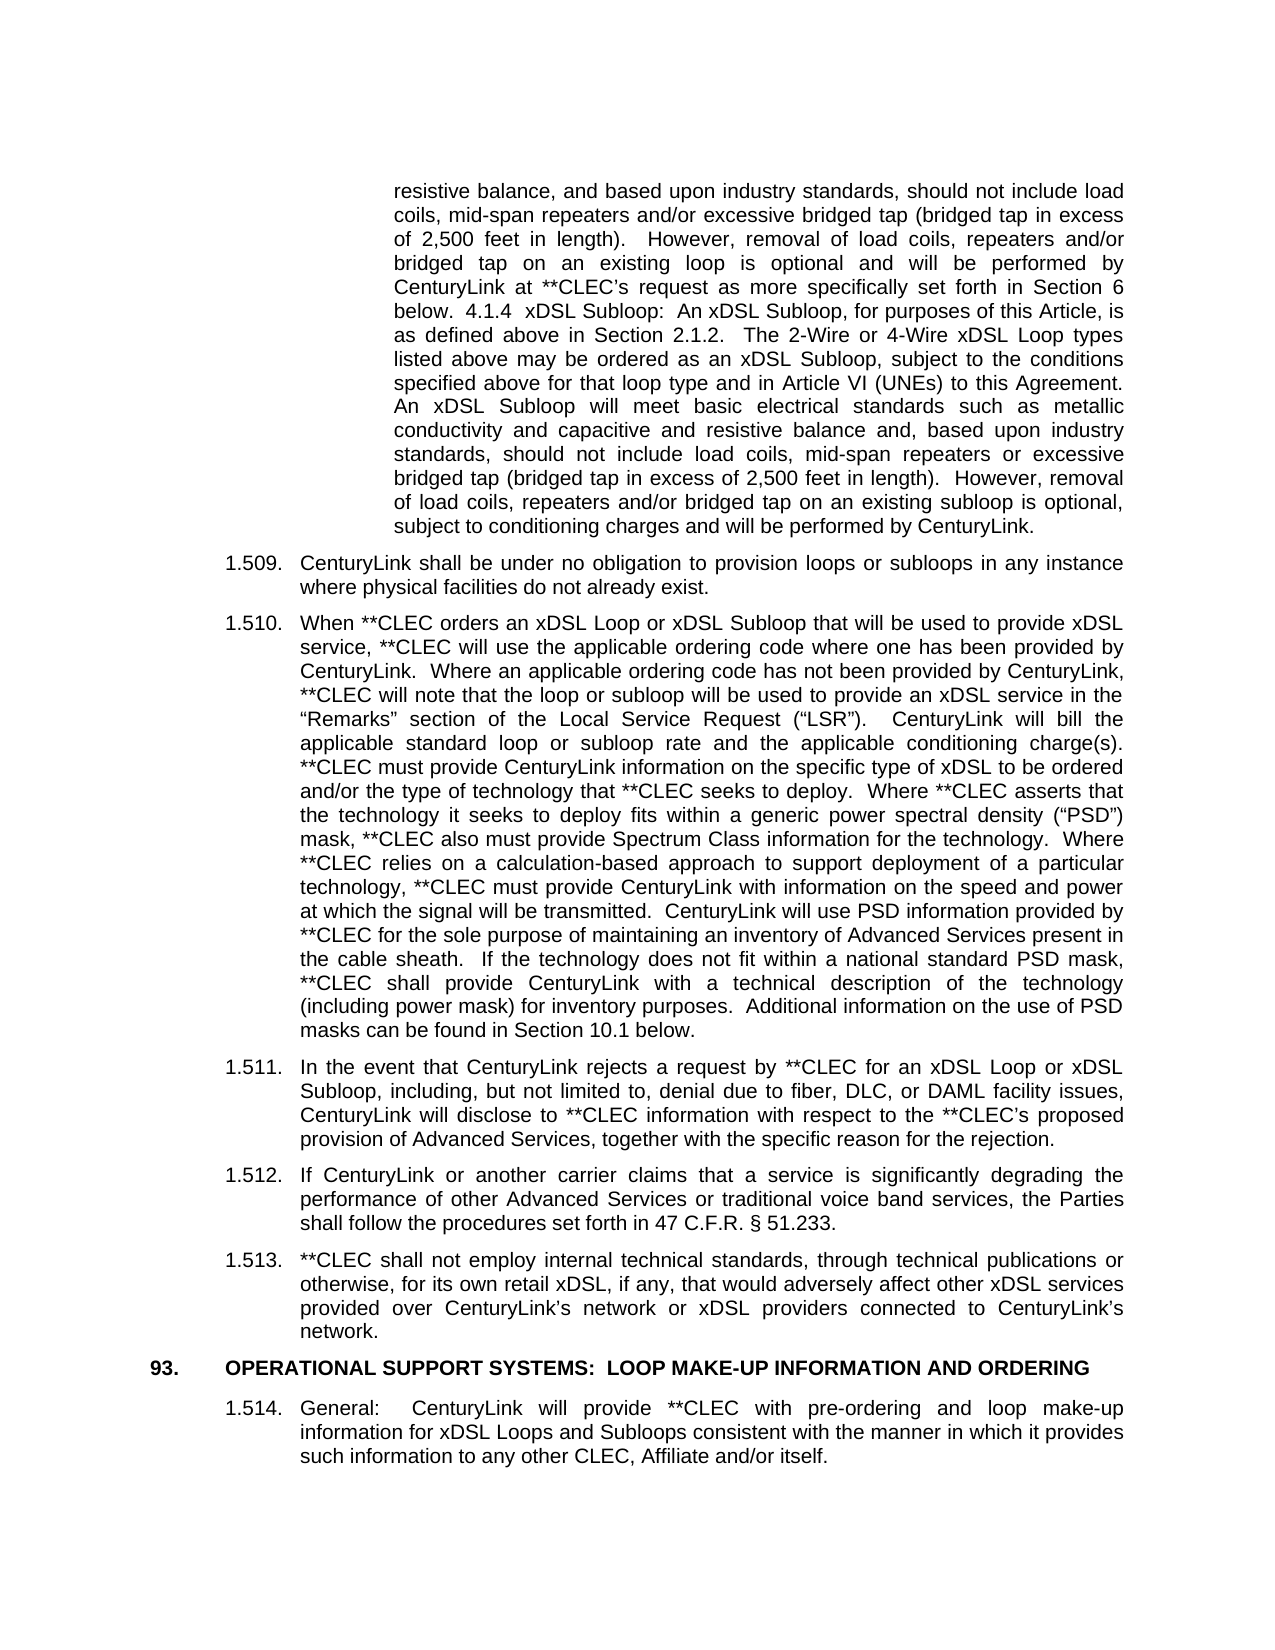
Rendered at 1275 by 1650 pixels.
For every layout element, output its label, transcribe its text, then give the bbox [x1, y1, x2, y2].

list **CLEC shall not employ internal technical standards, through technical publications or otherwise, for its own retail xDSL, if any, that would adversely affect other xDSL services provided over CenturyLink’s network or xDSL providers connected to CenturyLink’s network. [225, 1247, 1125, 1343]
list resistive balance, and based upon industry standards, should not include load coils, mid-span repeaters and/or excessive bridged tap (bridged tap in excess of 2,500 feet in length). However, removal of load coils, repeaters and/or bridged tap on an existing loop is optional and will be performed by CenturyLink at **CLEC’s request as more specifically set forth in Section 6 below. 4.1.4 xDSL Subloop: An xDSL Subloop, for purposes of this Article, is as defined above in Section 2.1.2. The 2-Wire or 4-Wire xDSL Loop types listed above may be ordered as an xDSL Subloop, subject to the conditions specified above for that loop type and in Article VI (UNEs) to this Agreement. An xDSL Subloop will meet basic electrical standards such as metallic conductivity and capacitive and resistive balance and, based upon industry standards, should not include load coils, mid-span repeaters or excessive bridged tap (bridged tap in excess of 2,500 feet in length). However, removal of load coils, repeaters and/or bridged tap on an existing subloop is optional, subject to conditioning charges and will be performed by CenturyLink. [300, 179, 1125, 538]
list If CenturyLink or another carrier claims that a service is significantly degrading the performance of other Advanced Services or traditional voice band services, the Parties shall follow the procedures set forth in 47 C.F.R. § 51.233. [225, 1163, 1125, 1235]
list CenturyLink shall be under no obligation to provision loops or subloops in any instance where physical facilities do not already exist. [225, 551, 1125, 598]
list General: CenturyLink will provide **CLEC with pre-ordering and loop make-up information for xDSL Loops and Subloops consistent with the manner in which it provides such information to any other CLEC, Affiliate and/or itself. [225, 1396, 1125, 1468]
list When **CLEC orders an xDSL Loop or xDSL Subloop that will be used to provide xDSL service, **CLEC will use the applicable ordering code where one has been provided by CenturyLink. Where an applicable ordering code has not been provided by CenturyLink, **CLEC will note that the loop or subloop will be used to provide an xDSL service in the “Remarks” section of the Local Service Request (“LSR”). CenturyLink will bill the applicable standard loop or subloop rate and the applicable conditioning charge(s). **CLEC must provide CenturyLink information on the specific type of xDSL to be ordered and/or the type of technology that **CLEC seeks to deploy. Where **CLEC asserts that the technology it seeks to deploy fits within a generic power spectral density (“PSD”) mask, **CLEC also must provide Spectrum Class information for the technology. Where **CLEC relies on a calculation-based approach to support deployment of a particular technology, **CLEC must provide CenturyLink with information on the speed and power at which the signal will be transmitted. CenturyLink will use PSD information provided by **CLEC for the sole purpose of maintaining an inventory of Advanced Services present in the cable sheath. If the technology does not fit within a national standard PSD mask, **CLEC shall provide CenturyLink with a technical description of the technology (including power mask) for inventory purposes. Additional information on the use of PSD masks can be found in Section 10.1 below. [225, 611, 1125, 1042]
list In the event that CenturyLink rejects a request by **CLEC for an xDSL Loop or xDSL Subloop, including, but not limited to, denial due to fiber, DLC, or DAML facility issues, CenturyLink will disclose to **CLEC information with respect to the **CLEC’s proposed provision of Advanced Services, together with the specific reason for the rejection. [225, 1055, 1125, 1151]
subtitle OPERATIONAL SUPPORT SYSTEMS: LOOP MAKE-UP INFORMATION AND ORDERING [150, 1356, 1125, 1380]
